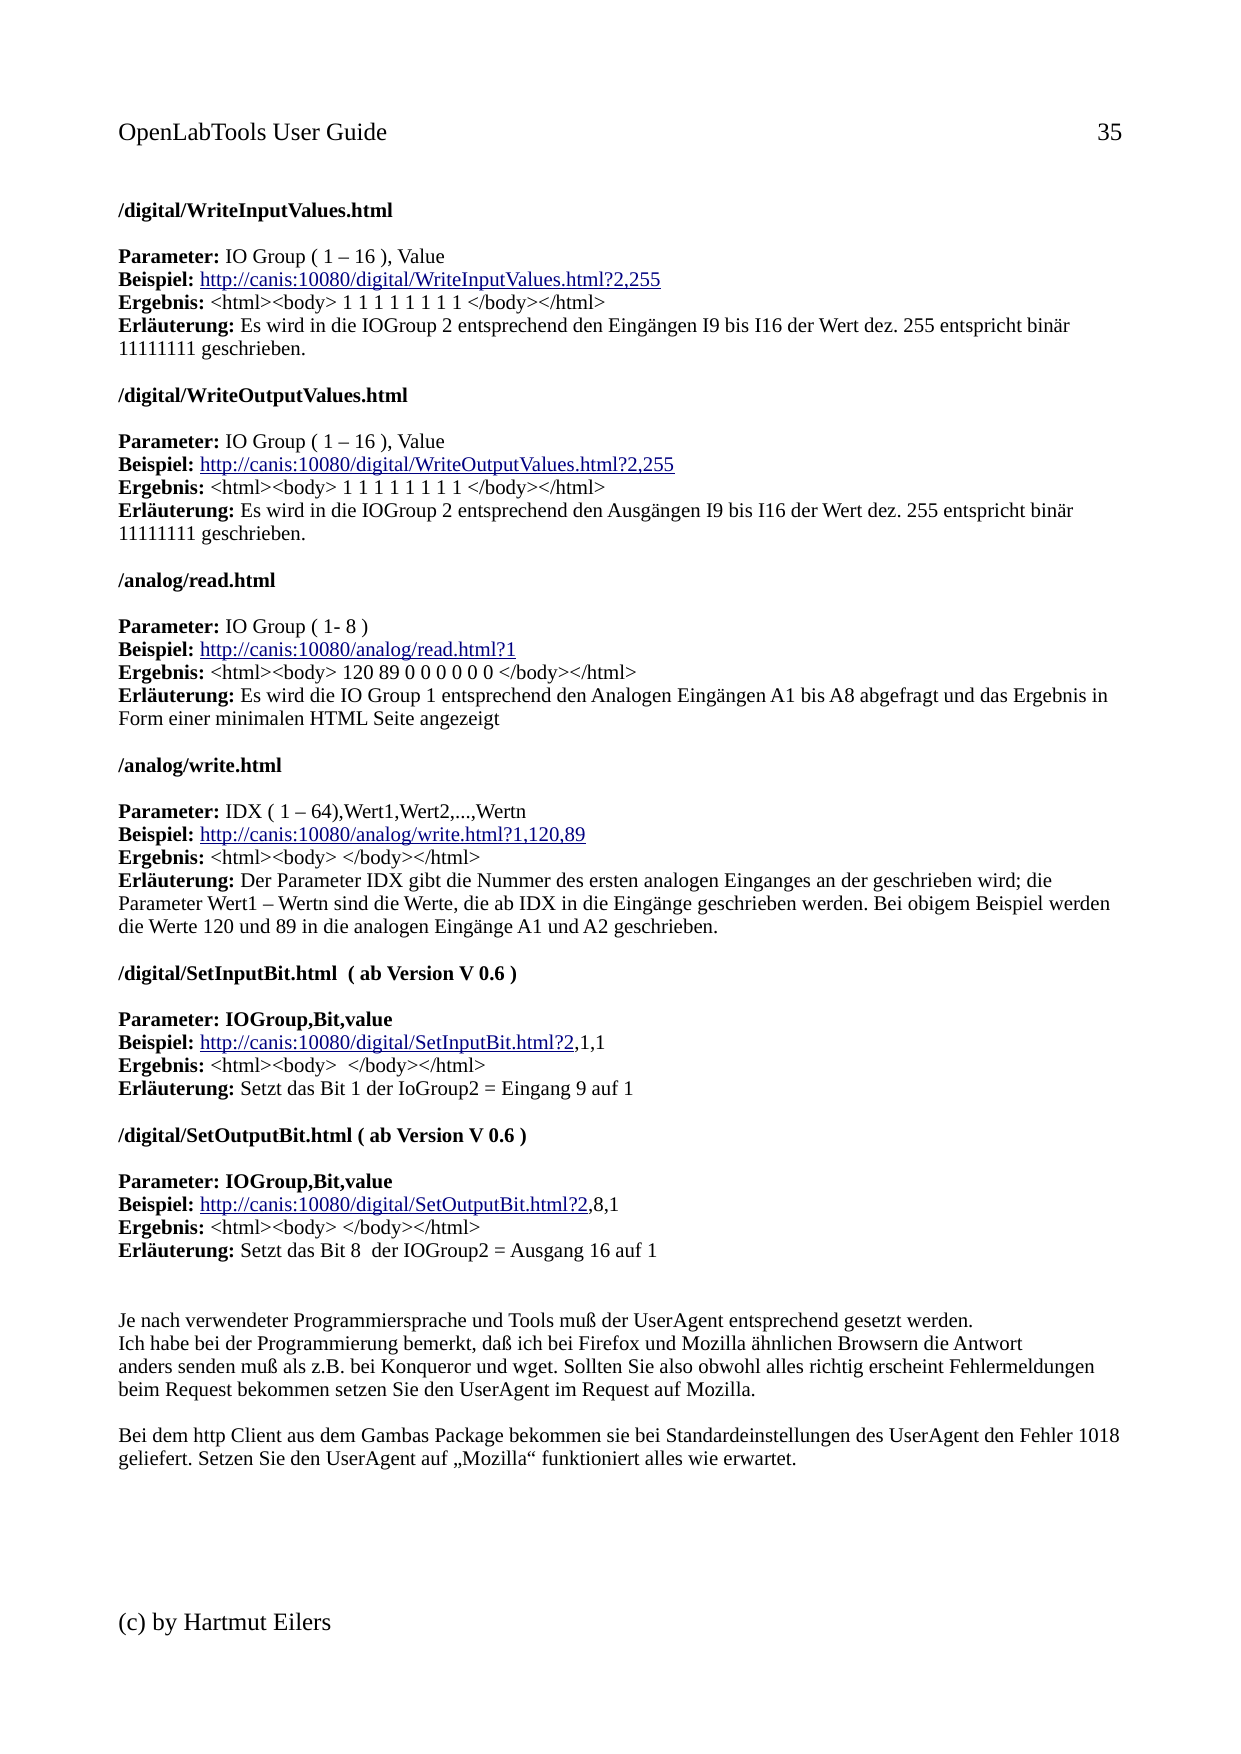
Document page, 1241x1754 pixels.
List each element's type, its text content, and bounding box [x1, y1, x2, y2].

text /digital/SetInputBit.html ( ab Version V 0.6 ) [118, 962, 1122, 985]
text Beispiel: http://canis:10080/analog/write.html?1,120,89 [118, 823, 1122, 846]
text Parameter: IOGroup,Bit,value [118, 1008, 1122, 1031]
text Erläuterung: Setzt das Bit 1 der IoGroup2 = Eingang 9 auf 1 [118, 1077, 1122, 1100]
text Erläuterung: Es wird die IO Group 1 entsprechend den Analogen Eingängen A1 bis A8 abgefragt und das Ergebnis in Form einer minimalen HTML Seite angezeigt [118, 684, 1122, 730]
text /digital/WriteOutputValues.html [118, 383, 1122, 407]
text Beispiel: http://canis:10080/digital/SetOutputBit.html?2,8,1 [118, 1193, 1122, 1216]
text Parameter: IO Group ( 1 – 16 ), Value [118, 430, 1122, 453]
text Ergebnis: <html><body> </body></html> [118, 1054, 1122, 1077]
text Parameter: IO Group ( 1 – 16 ), Value [118, 245, 1122, 268]
text Ergebnis: <html><body> 120 89 0 0 0 0 0 0 </body></html> [118, 661, 1122, 684]
text beim Request bekommen setzen Sie den UserAgent im Request auf Mozilla. [118, 1378, 1122, 1401]
text Ergebnis: <html><body> 1 1 1 1 1 1 1 1 </body></html> [118, 476, 1122, 499]
text Bei dem http Client aus dem Gambas Package bekommen sie bei Standardeinstellungen des UserAgent den Fehler 1018 [118, 1424, 1122, 1447]
text /analog/write.html [118, 753, 1122, 777]
text Ergebnis: <html><body> 1 1 1 1 1 1 1 1 </body></html> [118, 291, 1122, 314]
text Erläuterung: Es wird in die IOGroup 2 entsprechend den Eingängen I9 bis I16 der Wert dez. 255 entspricht binär 11111111 geschrieben. [118, 314, 1122, 360]
text Ergebnis: <html><body> </body></html> [118, 1216, 1122, 1239]
text Parameter: IO Group ( 1- 8 ) [118, 615, 1122, 638]
text Erläuterung: Setzt das Bit 8 der IOGroup2 = Ausgang 16 auf 1 [118, 1239, 1122, 1262]
text anders senden muß als z.B. bei Konqueror und wget. Sollten Sie also obwohl alles richtig erscheint Fehlermeldungen [118, 1355, 1122, 1378]
text /analog/read.html [118, 568, 1122, 592]
text Beispiel: http://canis:10080/analog/read.html?1 [118, 638, 1122, 661]
text Ich habe bei der Programmierung bemerkt, daß ich bei Firefox und Mozilla ähnlichen Browsern die Antwort [118, 1332, 1122, 1355]
text /digital/WriteInputValues.html [118, 198, 1122, 222]
text Je nach verwendeter Programmiersprache und Tools muß der UserAgent entsprechend gesetzt werden. [118, 1308, 1122, 1332]
text Parameter: IOGroup,Bit,value [118, 1170, 1122, 1193]
text Erläuterung: Es wird in die IOGroup 2 entsprechend den Ausgängen I9 bis I16 der Wert dez. 255 entspricht binär 11111111 geschrieben. [118, 499, 1122, 545]
text Beispiel: http://canis:10080/digital/WriteOutputValues.html?2,255 [118, 453, 1122, 476]
text Beispiel: http://canis:10080/digital/SetInputBit.html?2,1,1 [118, 1031, 1122, 1054]
text Erläuterung: Der Parameter IDX gibt die Nummer des ersten analogen Einganges an der geschrieben wird; die Parameter Wert1 – Wertn sind die Werte, die ab IDX in die Eingänge geschrieben werden. Bei obigem Beispiel werden die Werte 120 und 89 in die analogen Eingänge A1 und A2 geschrieben. [118, 869, 1122, 938]
text geliefert. Setzen Sie den UserAgent auf „Mozilla“ funktioniert alles wie erwartet. [118, 1447, 1122, 1470]
text Ergebnis: <html><body> </body></html> [118, 846, 1122, 869]
text /digital/SetOutputBit.html ( ab Version V 0.6 ) [118, 1123, 1122, 1147]
text Beispiel: http://canis:10080/digital/WriteInputValues.html?2,255 [118, 268, 1122, 291]
text Parameter: IDX ( 1 – 64),Wert1,Wert2,...,Wertn [118, 800, 1122, 823]
